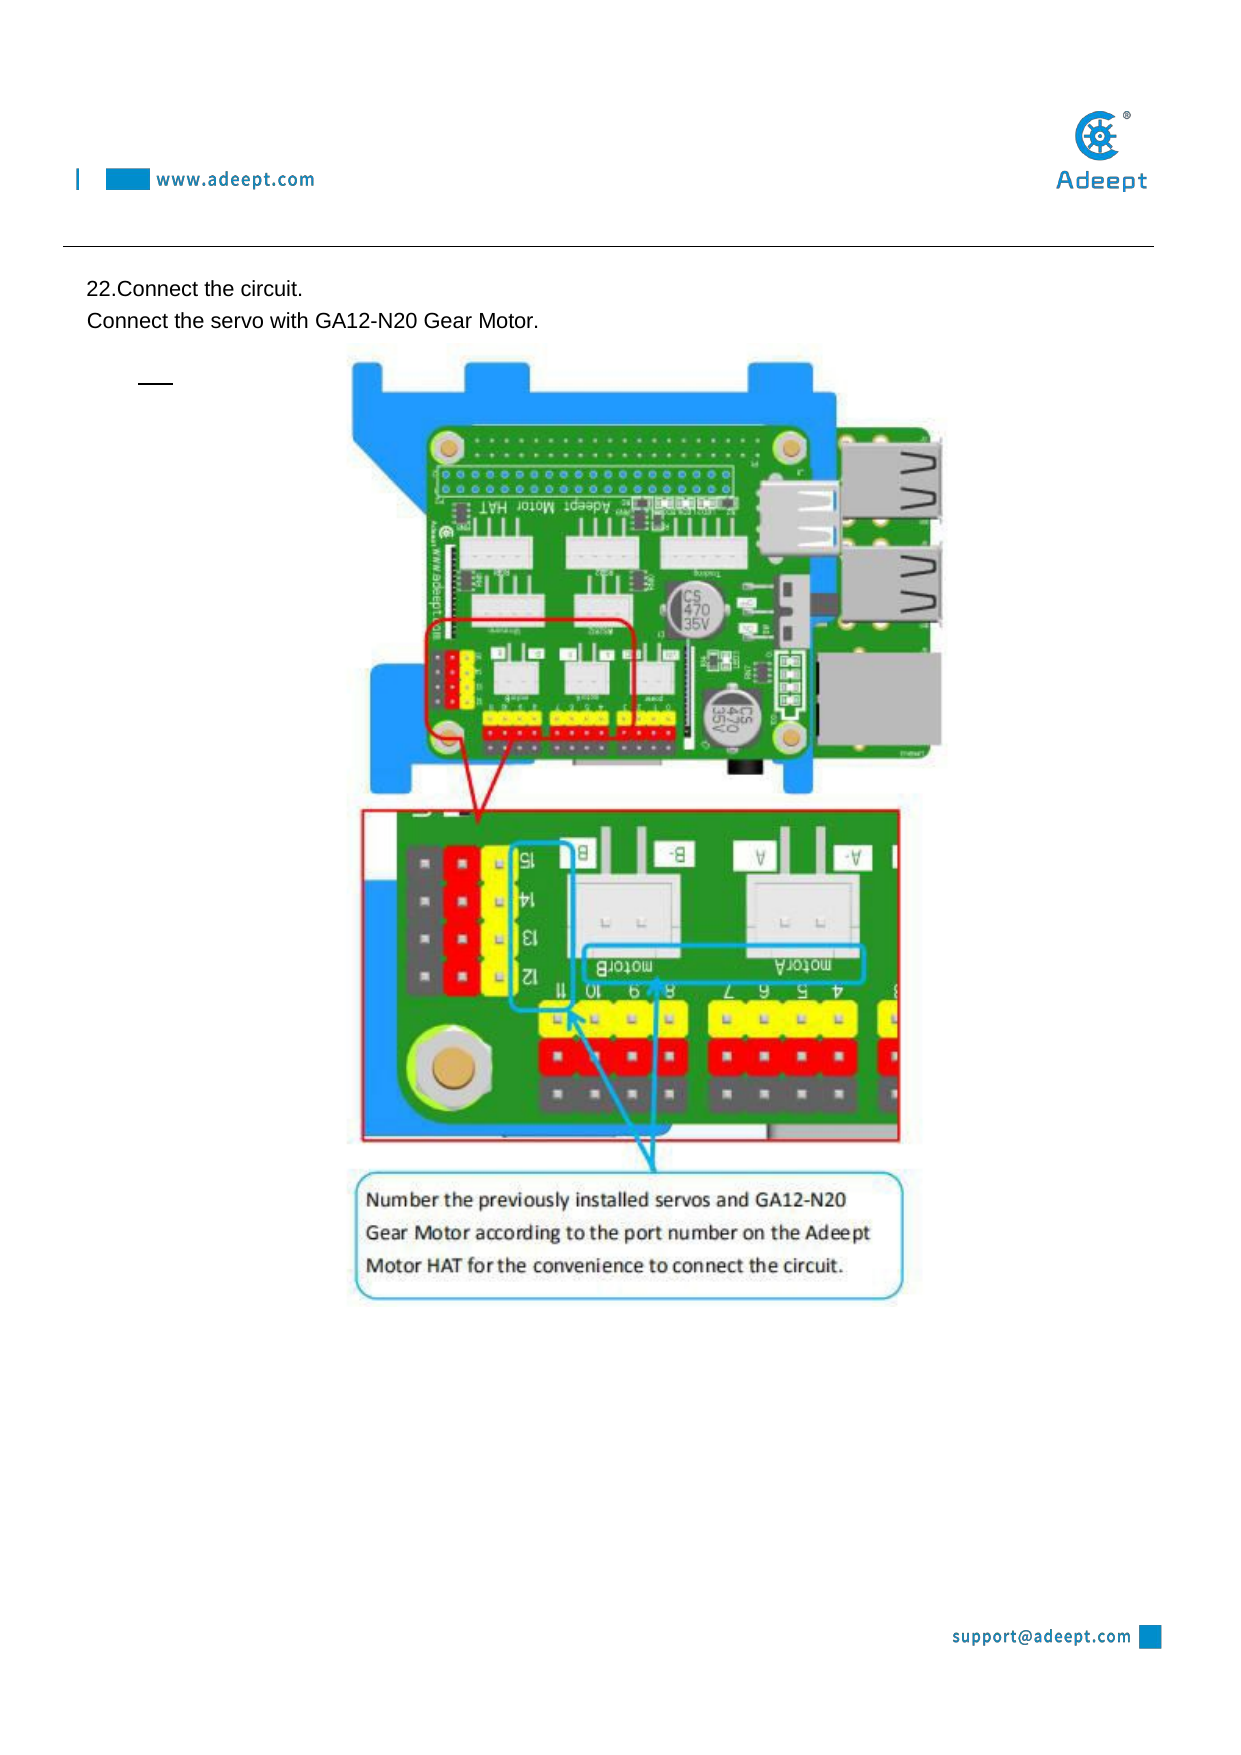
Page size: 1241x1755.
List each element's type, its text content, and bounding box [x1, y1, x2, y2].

picture [247, 343, 1015, 1307]
picture [1056, 111, 1147, 192]
text Connect the servo with GA12-N20 Gear Motor. [87, 308, 1178, 334]
list Connect the circuit. [87, 276, 1178, 301]
picture [75, 167, 343, 191]
picture [947, 1625, 1139, 1649]
